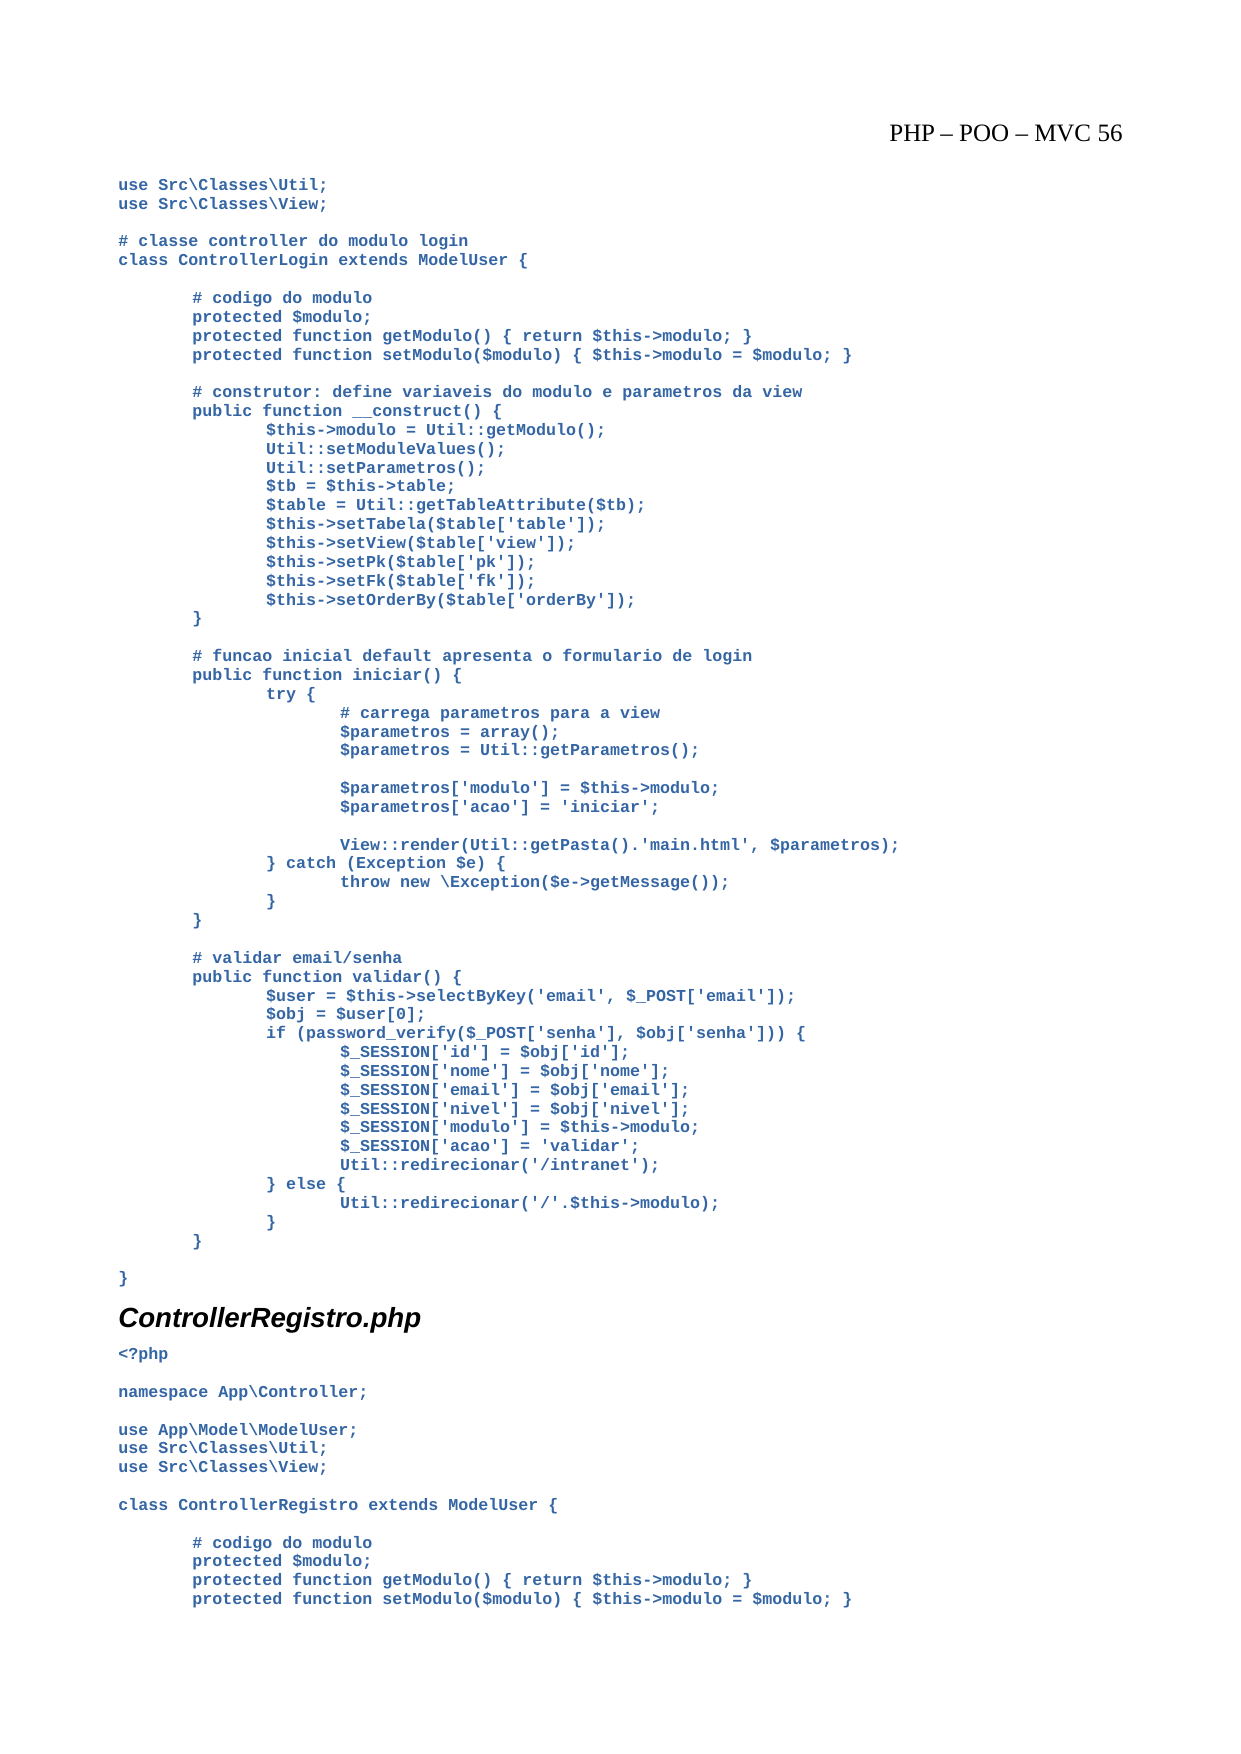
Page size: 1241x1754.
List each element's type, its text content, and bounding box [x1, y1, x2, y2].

text $parametros = Util::getParametros(); [118, 742, 1122, 761]
text $this->setView($table['view']); [118, 534, 1122, 553]
text $obj = $user[0]; [118, 1006, 1122, 1025]
text } [118, 912, 1122, 931]
text $_SESSION['email'] = $obj['email']; [118, 1081, 1122, 1100]
text public function iniciar() { [118, 667, 1122, 685]
text } else { [118, 1176, 1122, 1194]
text Util::redirecionar('/'.$this->modulo); [118, 1194, 1122, 1213]
text use Src\Classes\Util; [118, 1440, 1122, 1459]
text } [118, 1270, 1122, 1289]
text public function __construct() { [118, 403, 1122, 421]
text Util::redirecionar('/intranet'); [118, 1157, 1122, 1176]
text $this->setPk($table['pk']); [118, 553, 1122, 572]
text protected function setModulo($modulo) { $this->modulo = $modulo; } [118, 1591, 1122, 1609]
text protected $modulo; [118, 308, 1122, 327]
text $parametros = array(); [118, 723, 1122, 742]
text $_SESSION['nome'] = $obj['nome']; [118, 1062, 1122, 1081]
text $_SESSION['id'] = $obj['id']; [118, 1044, 1122, 1062]
text Util::setParametros(); [118, 459, 1122, 478]
text # carrega parametros para a view [118, 704, 1122, 723]
text use Src\Classes\View; [118, 195, 1122, 214]
text Util::setModuleValues(); [118, 440, 1122, 459]
text # codigo do modulo [118, 289, 1122, 308]
text $parametros['modulo'] = $this->modulo; [118, 780, 1122, 798]
text $_SESSION['modulo'] = $this->modulo; [118, 1119, 1122, 1138]
text protected function getModulo() { return $this->modulo; } [118, 327, 1122, 346]
text # construtor: define variaveis do modulo e parametros da view [118, 384, 1122, 403]
text } [118, 1232, 1122, 1251]
text } [118, 893, 1122, 912]
text use Src\Classes\Util; [118, 176, 1122, 195]
text # funcao inicial default apresenta o formulario de login [118, 648, 1122, 667]
text if (password_verify($_POST['senha'], $obj['senha'])) { [118, 1025, 1122, 1044]
text $table = Util::getTableAttribute($tb); [118, 497, 1122, 516]
text } catch (Exception $e) { [118, 855, 1122, 874]
text $this->modulo = Util::getModulo(); [118, 421, 1122, 440]
text namespace App\Controller; [118, 1383, 1122, 1402]
text use App\Model\ModelUser; [118, 1421, 1122, 1440]
text $parametros['acao'] = 'iniciar'; [118, 798, 1122, 817]
text # codigo do modulo [118, 1534, 1122, 1553]
subtitle ControllerRegistro.php [118, 1301, 1122, 1333]
text class ControllerLogin extends ModelUser { [118, 252, 1122, 271]
text public function validar() { [118, 968, 1122, 987]
text } [118, 610, 1122, 629]
text # classe controller do modulo login [118, 233, 1122, 252]
text protected function setModulo($modulo) { $this->modulo = $modulo; } [118, 346, 1122, 365]
text # validar email/senha [118, 949, 1122, 968]
text $tb = $this->table; [118, 478, 1122, 497]
text $_SESSION['nivel'] = $obj['nivel']; [118, 1100, 1122, 1119]
text $user = $this->selectByKey('email', $_POST['email']); [118, 987, 1122, 1006]
text View::render(Util::getPasta().'main.html', $parametros); [118, 836, 1122, 855]
text <?php [118, 1346, 1122, 1364]
text try { [118, 685, 1122, 704]
text $this->setOrderBy($table['orderBy']); [118, 591, 1122, 610]
text } [118, 1213, 1122, 1232]
text $this->setFk($table['fk']); [118, 572, 1122, 591]
text throw new \Exception($e->getMessage()); [118, 874, 1122, 893]
text protected function getModulo() { return $this->modulo; } [118, 1572, 1122, 1591]
text $_SESSION['acao'] = 'validar'; [118, 1138, 1122, 1157]
text class ControllerRegistro extends ModelUser { [118, 1496, 1122, 1515]
text $this->setTabela($table['table']); [118, 516, 1122, 534]
text protected $modulo; [118, 1553, 1122, 1572]
text use Src\Classes\View; [118, 1459, 1122, 1478]
